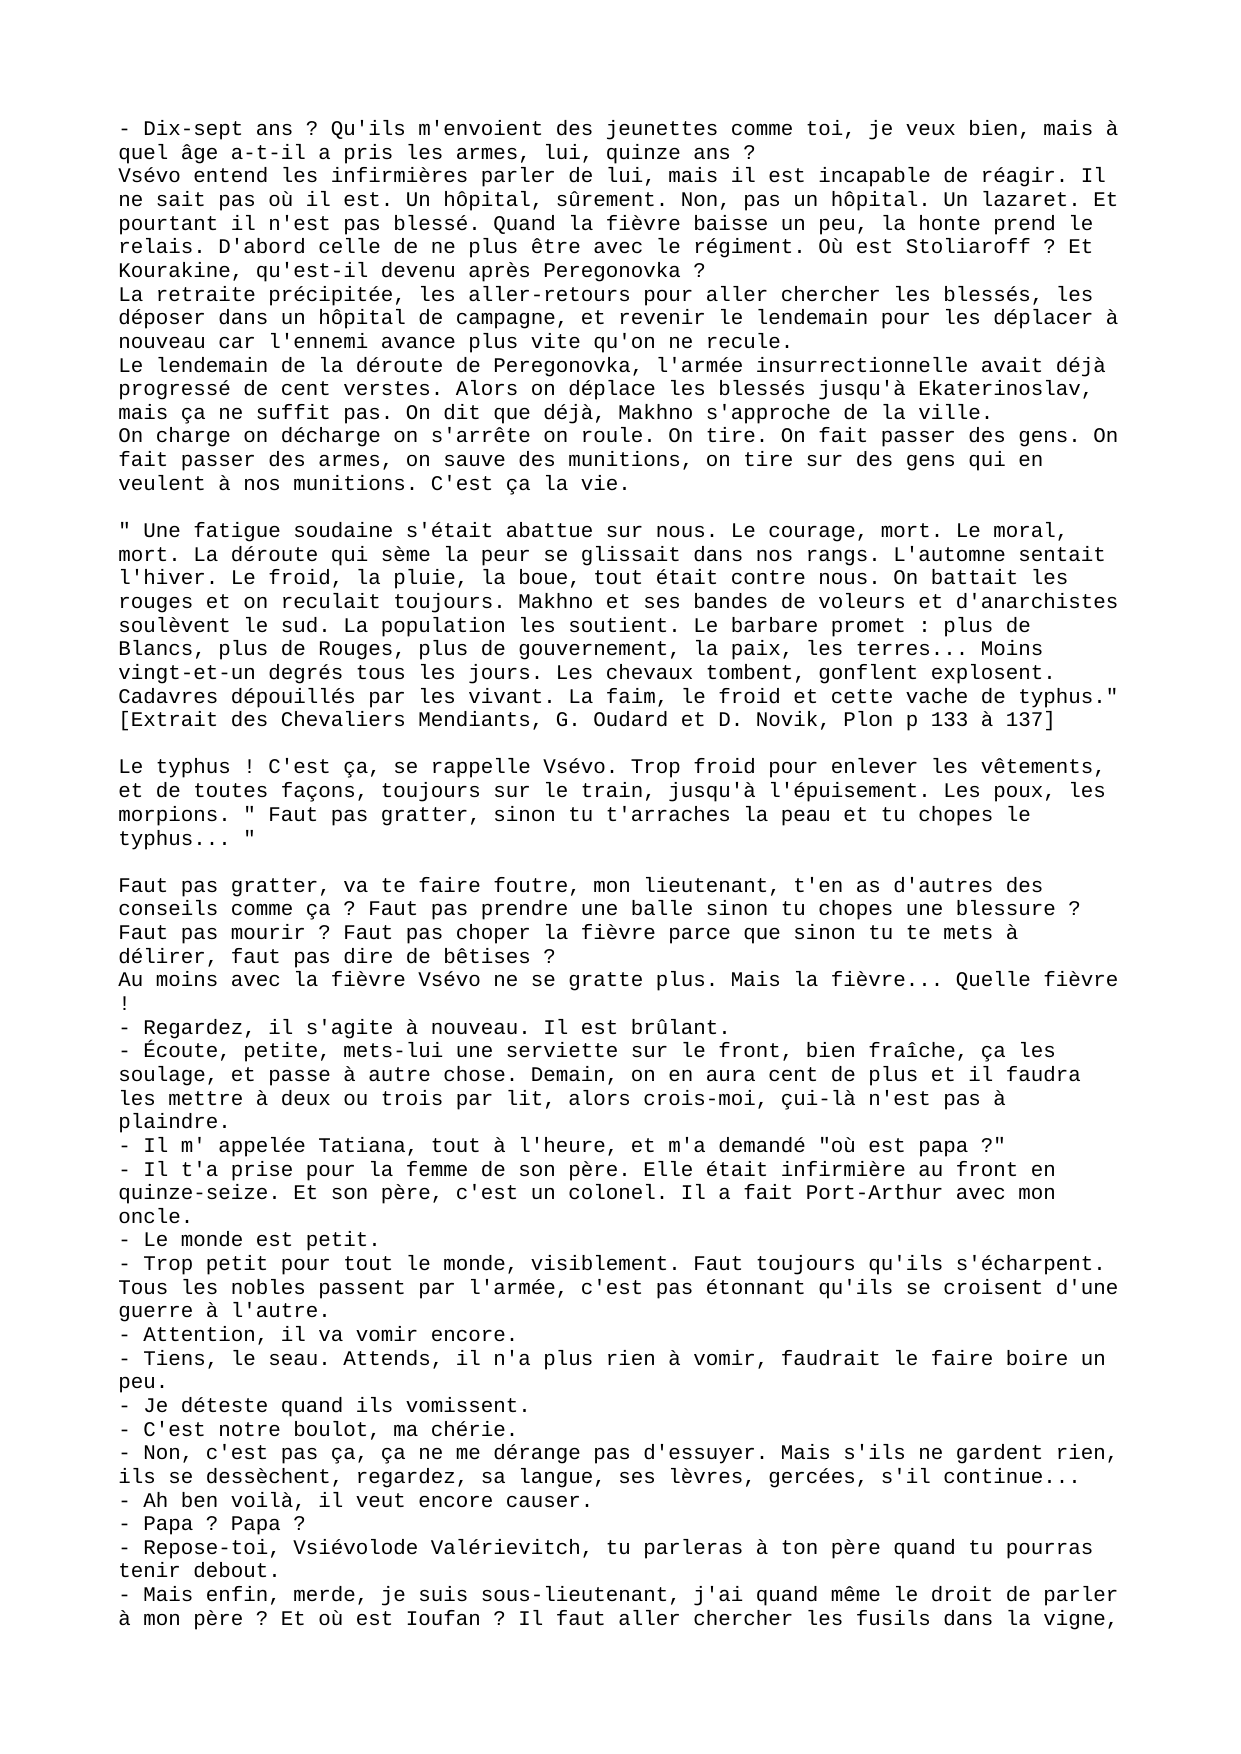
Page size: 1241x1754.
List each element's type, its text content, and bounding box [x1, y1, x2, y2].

text - Papa ? Papa ? [118, 1513, 1122, 1537]
text - Le monde est petit. [118, 1229, 1122, 1253]
text - Il m' appelée Tatiana, tout à l'heure, et m'a demandé "où est papa ?" [118, 1135, 1122, 1158]
text Le lendemain de la déroute de Peregonovka, l'armée insurrectionnelle avait déjà progressé de cent verstes. Alors on déplace les blessés jusqu'à Ekaterinoslav, mais ça ne suffit pas. On dit que déjà, Makhno s'approche de la ville. [118, 354, 1122, 426]
text On charge on décharge on s'arrête on roule. On tire. On fait passer des gens. On fait passer des armes, on sauve des munitions, on tire sur des gens qui en veulent à nos munitions. C'est ça la vie. [118, 426, 1122, 496]
text - Tiens, le seau. Attends, il n'a plus rien à vomir, faudrait le faire boire un peu. [118, 1348, 1122, 1395]
text Le typhus ! C'est ça, se rappelle Vsévo. Trop froid pour enlever les vêtements, et de toutes façons, toujours sur le train, jusqu'à l'épuisement. Les poux, les morpions. " Faut pas gratter, sinon tu t'arraches la peau et tu chopes le typhus... " [118, 757, 1122, 851]
text - Écoute, petite, mets-lui une serviette sur le front, bien fraîche, ça les soulage, et passe à autre chose. Demain, on en aura cent de plus et il faudra les mettre à deux ou trois par lit, alors crois-moi, çui-là n'est pas à plaindre. [118, 1040, 1122, 1135]
text - Regardez, il s'agite à nouveau. Il est brûlant. [118, 1017, 1122, 1040]
text Vsévo entend les infirmières parler de lui, mais il est incapable de réagir. Il ne sait pas où il est. Un hôpital, sûrement. Non, pas un hôpital. Un lazaret. Et pourtant il n'est pas blessé. Quand la fièvre baisse un peu, la honte prend le relais. D'abord celle de ne plus être avec le régiment. Où est Stoliaroff ? Et Kourakine, qu'est-il devenu après Peregonovka ? [118, 165, 1122, 284]
text - Il t'a prise pour la femme de son père. Elle était infirmière au front en quinze-seize. Et son père, c'est un colonel. Il a fait Port-Arthur avec mon oncle. [118, 1158, 1122, 1229]
text - Ah ben voilà, il veut encore causer. [118, 1489, 1122, 1513]
text - Mais enfin, merde, je suis sous-lieutenant, j'ai quand même le droit de parler à mon père ? Et où est Ioufan ? Il faut aller chercher les fusils dans la vigne, [118, 1584, 1122, 1631]
text Faut pas gratter, va te faire foutre, mon lieutenant, t'en as d'autres des conseils comme ça ? Faut pas prendre une balle sinon tu chopes une blessure ? Faut pas mourir ? Faut pas choper la fièvre parce que sinon tu te mets à délirer, faut pas dire de bêtises ? [118, 875, 1122, 969]
text - Repose-toi, Vsiévolode Valérievitch, tu parleras à ton père quand tu pourras tenir debout. [118, 1537, 1122, 1584]
text La retraite précipitée, les aller-retours pour aller chercher les blessés, les déposer dans un hôpital de campagne, et revenir le lendemain pour les déplacer à nouveau car l'ennemi avance plus vite qu'on ne recule. [118, 284, 1122, 354]
text - Attention, il va vomir encore. [118, 1324, 1122, 1348]
text - C'est notre boulot, ma chérie. [118, 1419, 1122, 1442]
text " Une fatigue soudaine s'était abattue sur nous. Le courage, mort. Le moral, mort. La déroute qui sème la peur se glissait dans nos rangs. L'automne sentait l'hiver. Le froid, la pluie, la boue, tout était contre nous. On battait les rouges et on reculait toujours. Makhno et ses bandes de voleurs et d'anarchistes soulèvent le sud. La population les soutient. Le barbare promet : plus de Blancs, plus de Rouges, plus de gouvernement, la paix, les terres... Moins vingt-et-un degrés tous les jours. Les chevaux tombent, gonflent explosent. Cadavres dépouillés par les vivant. La faim, le froid et cette vache de typhus." [Extrait des Chevaliers Mendiants, G. Oudard et D. Novik, Plon p 133 à 137] [118, 520, 1122, 733]
text - Trop petit pour tout le monde, visiblement. Faut toujours qu'ils s'écharpent. Tous les nobles passent par l'armée, c'est pas étonnant qu'ils se croisent d'une guerre à l'autre. [118, 1253, 1122, 1324]
text - Non, c'est pas ça, ça ne me dérange pas d'essuyer. Mais s'ils ne gardent rien, ils se dessèchent, regardez, sa langue, ses lèvres, gercées, s'il continue... [118, 1442, 1122, 1489]
text - Je déteste quand ils vomissent. [118, 1395, 1122, 1419]
text - Dix-sept ans ? Qu'ils m'envoient des jeunettes comme toi, je veux bien, mais à quel âge a-t-il a pris les armes, lui, quinze ans ? [118, 118, 1122, 165]
text Au moins avec la fièvre Vsévo ne se gratte plus. Mais la fièvre... Quelle fièvre ! [118, 969, 1122, 1017]
